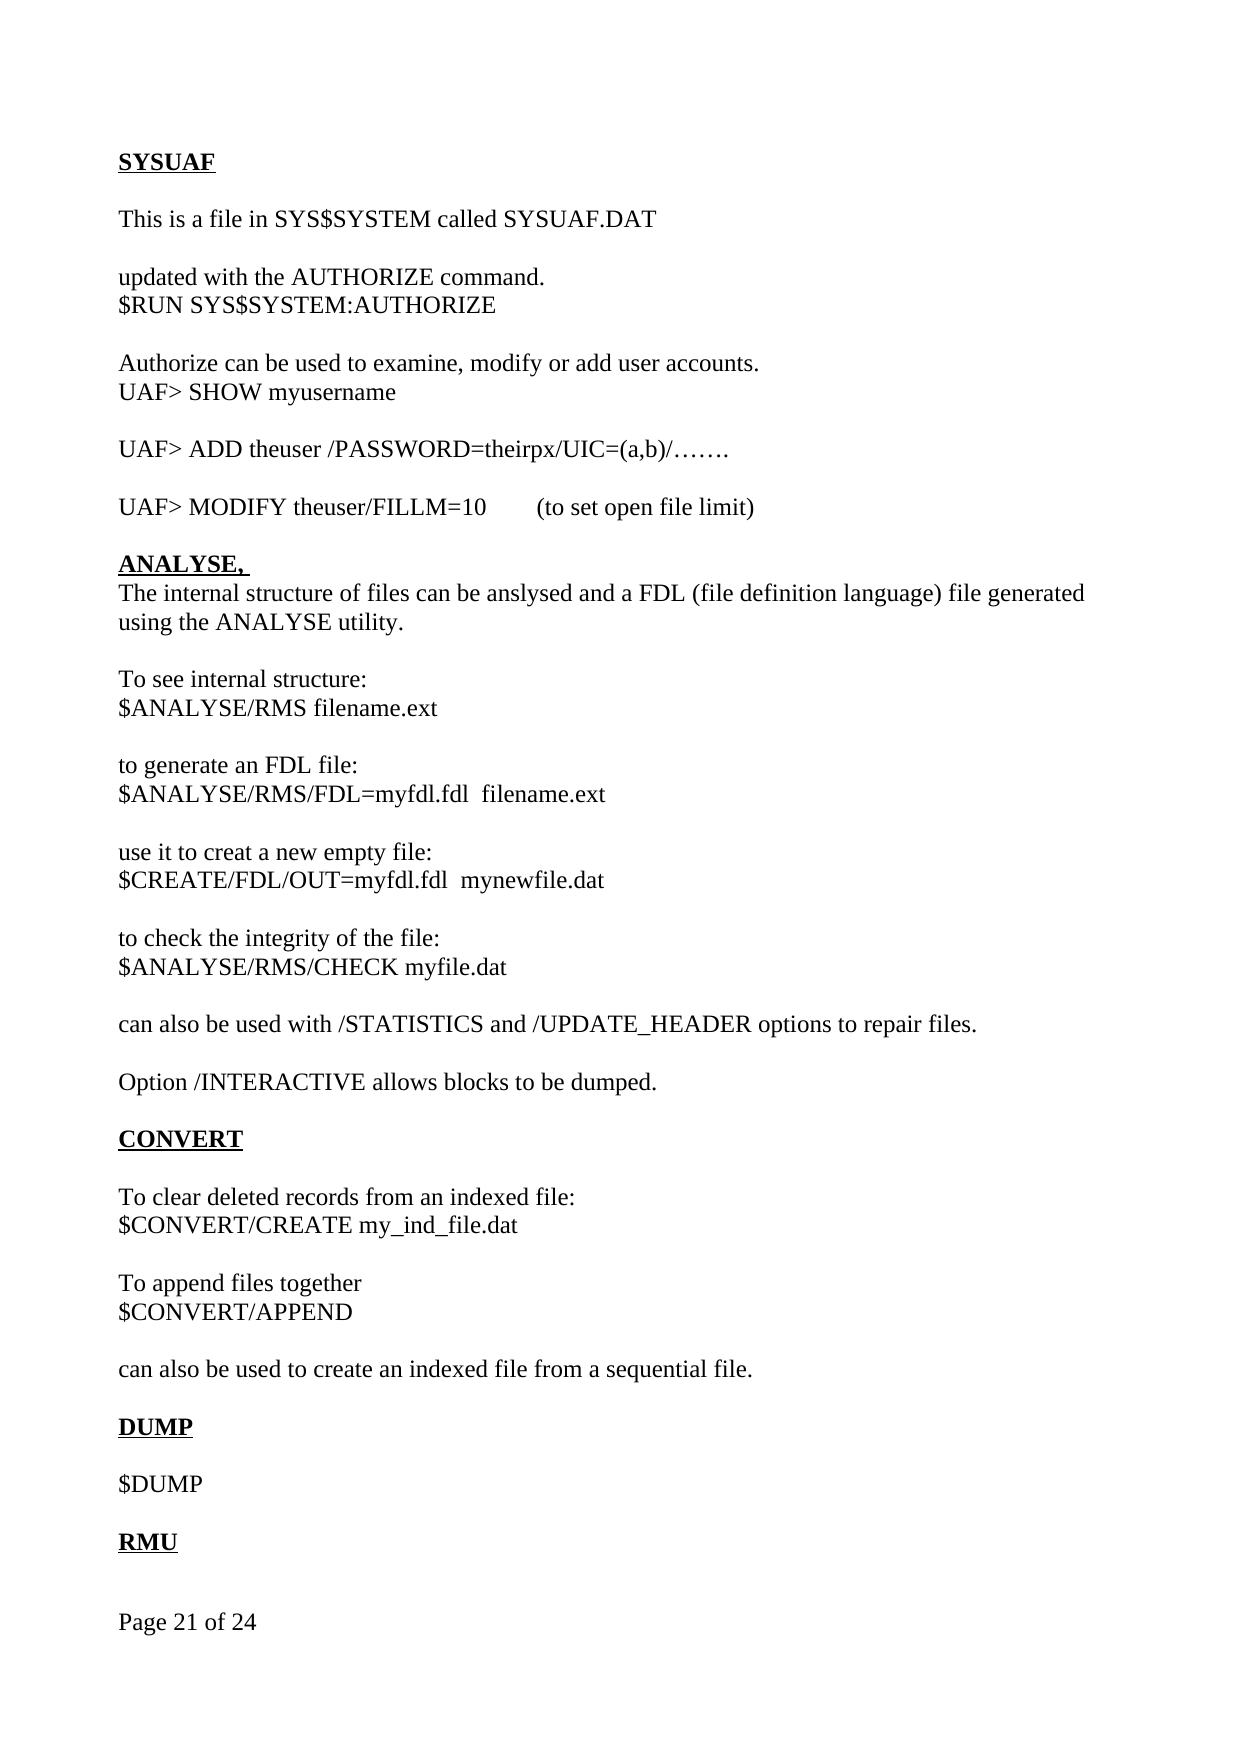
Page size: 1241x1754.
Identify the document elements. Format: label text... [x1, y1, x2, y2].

text RMU [118, 1527, 1122, 1556]
text $CREATE/FDL/OUT=myfdl.fdl mynewfile.dat [118, 866, 1122, 894]
text CONVERT [118, 1124, 1122, 1153]
text $DUMP [118, 1469, 1122, 1498]
text The internal structure of files can be anslysed and a FDL (file definition language) file generated using the ANALYSE utility. [118, 578, 1122, 636]
text ANALYSE, [118, 549, 1122, 578]
text $CONVERT/APPEND [118, 1297, 1122, 1326]
text updated with the AUTHORIZE command. [118, 262, 1122, 291]
text To see internal structure: [118, 664, 1122, 693]
text use it to creat a new empty file: [118, 837, 1122, 866]
text DUMP [118, 1412, 1122, 1441]
text $ANALYSE/RMS/FDL=myfdl.fdl filename.ext [118, 779, 1122, 808]
text $RUN SYS$SYSTEM:AUTHORIZE [118, 291, 1122, 319]
text to check the integrity of the file: [118, 923, 1122, 952]
text Option /INTERACTIVE allows blocks to be dumped. [118, 1067, 1122, 1096]
text UAF> ADD theuser /PASSWORD=theirpx/UIC=(a,b)/……. [118, 434, 1122, 463]
text Authorize can be used to examine, modify or add user accounts. [118, 348, 1122, 377]
text $CONVERT/CREATE my_ind_file.dat [118, 1211, 1122, 1239]
text UAF> SHOW myusername [118, 377, 1122, 406]
text can also be used with /STATISTICS and /UPDATE_HEADER options to repair files. [118, 1009, 1122, 1038]
text $ANALYSE/RMS/CHECK myfile.dat [118, 952, 1122, 981]
text can also be used to create an indexed file from a sequential file. [118, 1354, 1122, 1383]
text To clear deleted records from an indexed file: [118, 1182, 1122, 1211]
text To append files together [118, 1268, 1122, 1297]
text UAF> MODIFY theuser/FILLM=10 (to set open file limit) [118, 492, 1122, 521]
text SYSUAF [118, 147, 1122, 176]
text This is a file in SYS$SYSTEM called SYSUAF.DAT [118, 204, 1122, 233]
text $ANALYSE/RMS filename.ext [118, 693, 1122, 722]
text to generate an FDL file: [118, 751, 1122, 779]
